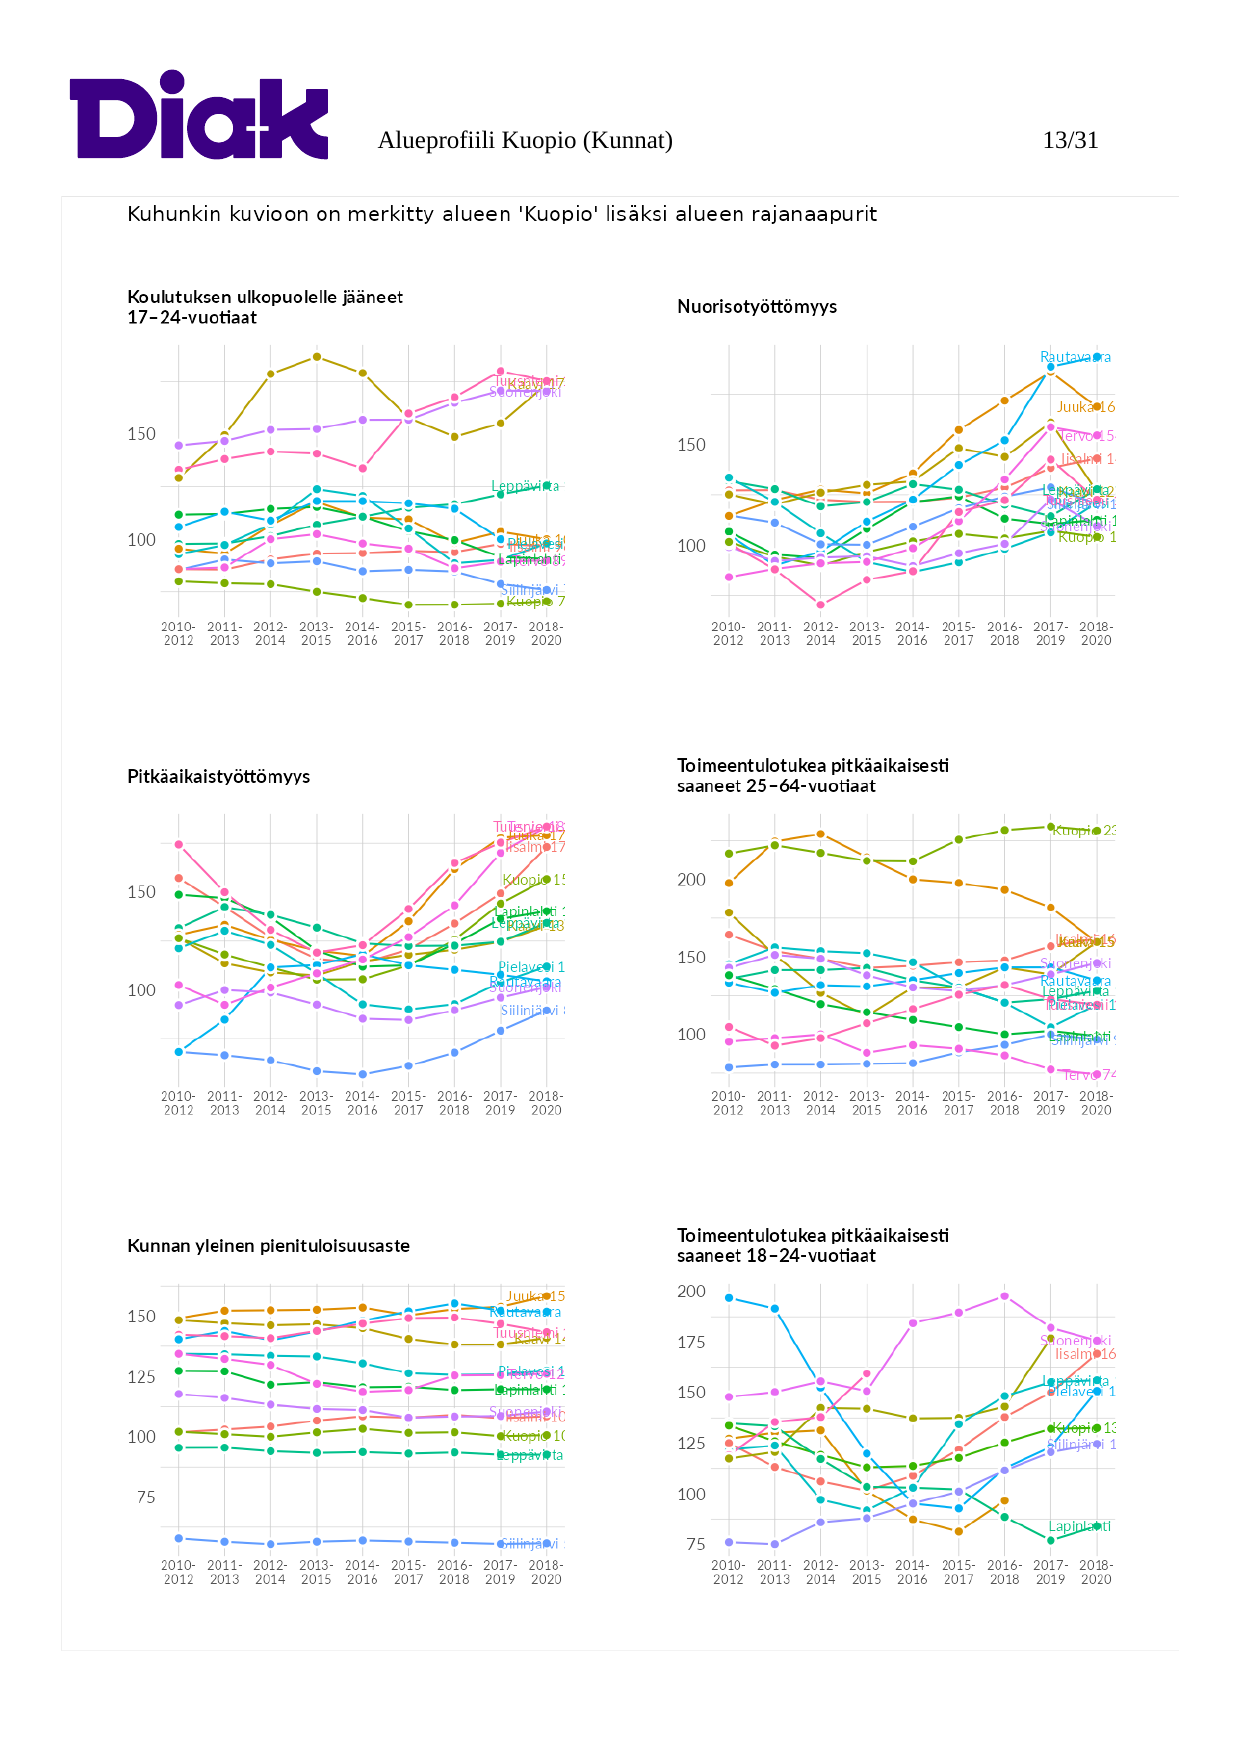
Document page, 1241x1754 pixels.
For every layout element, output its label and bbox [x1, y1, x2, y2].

picture [61, 196, 1179, 1651]
